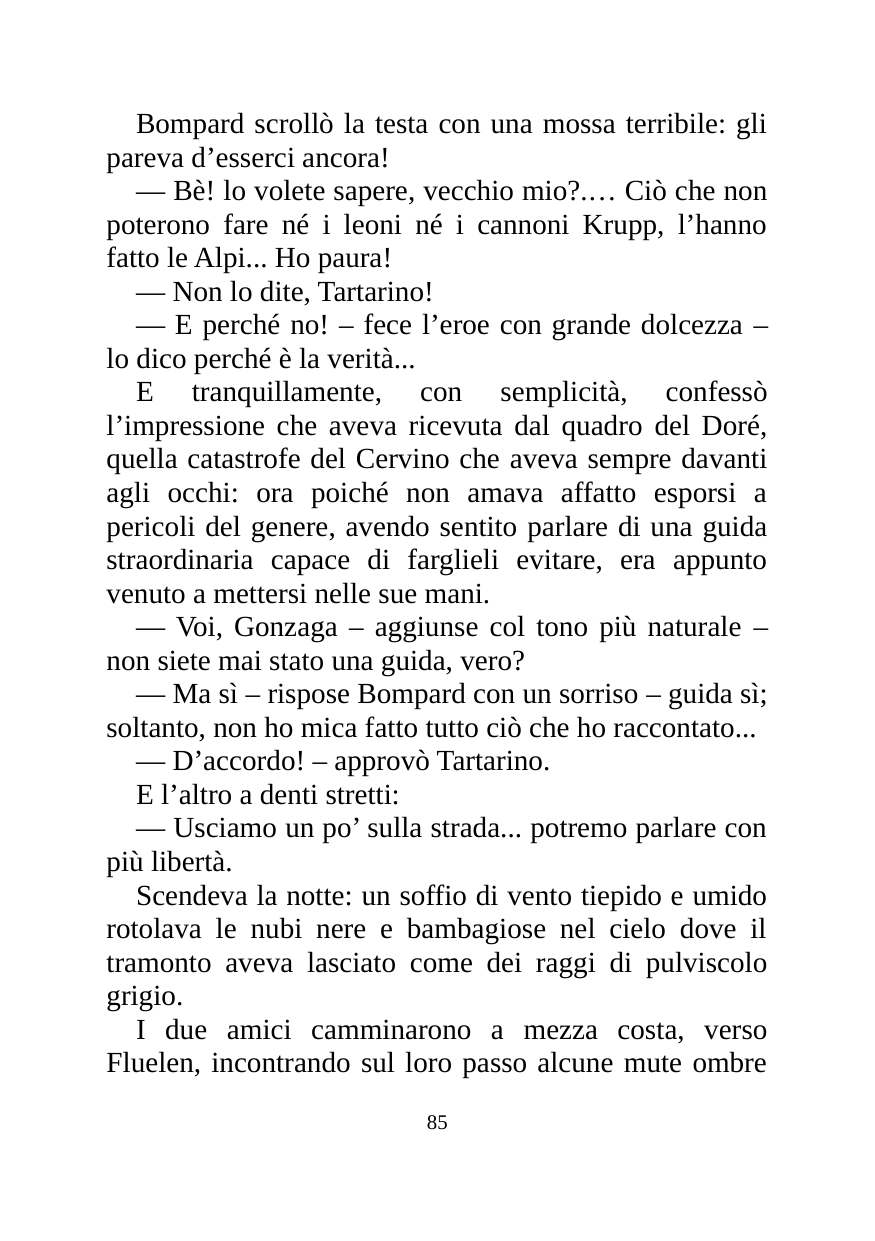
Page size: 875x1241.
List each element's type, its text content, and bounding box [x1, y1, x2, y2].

text — Non lo dite, Tartarino! [106, 274, 768, 307]
text I due amici camminarono a mezza costa, verso Fluelen, incontrando sul loro passo alcune mute ombre [106, 1012, 768, 1079]
text — Bè! lo volete sapere, vecchio mio?.… Ciò che non poterono fare né i leoni né i cannoni Krupp, l’hanno fatto le Alpi... Ho paura! [106, 173, 768, 274]
text — Ma sì – rispose Bompard con un sorriso – guida sì; soltanto, non ho mica fatto tutto ciò che ho raccontato... [106, 676, 768, 743]
text E l’altro a denti stretti: [106, 777, 768, 811]
text Scendeva la notte: un soffio di vento tiepido e umido rotolava le nubi nere e bambagiose nel cielo dove il tramonto aveva lasciato come dei raggi di pulviscolo grigio. [106, 878, 768, 1012]
text E tranquillamente, con semplicità, confessò l’impressione che aveva ricevuta dal quadro del Doré, quella catastrofe del Cervino che aveva sempre davanti agli occhi: ora poiché non amava affatto esporsi a pericoli del genere, avendo sentito parlare di una guida straordinaria capace di farglieli evitare, era appunto venuto a mettersi nelle sue mani. [106, 374, 768, 609]
text — Usciamo un po’ sulla strada... potremo parlare con più libertà. [106, 811, 768, 878]
text Bompard scrollò la testa con una mossa terribile: gli pareva d’esserci ancora! [106, 106, 768, 173]
text — E perché no! – fece l’eroe con grande dolcezza – lo dico perché è la verità... [106, 307, 768, 374]
text — Voi, Gonzaga – aggiunse col tono più naturale – non siete mai stato una guida, vero? [106, 609, 768, 676]
text — D’accordo! – approvò Tartarino. [106, 743, 768, 777]
